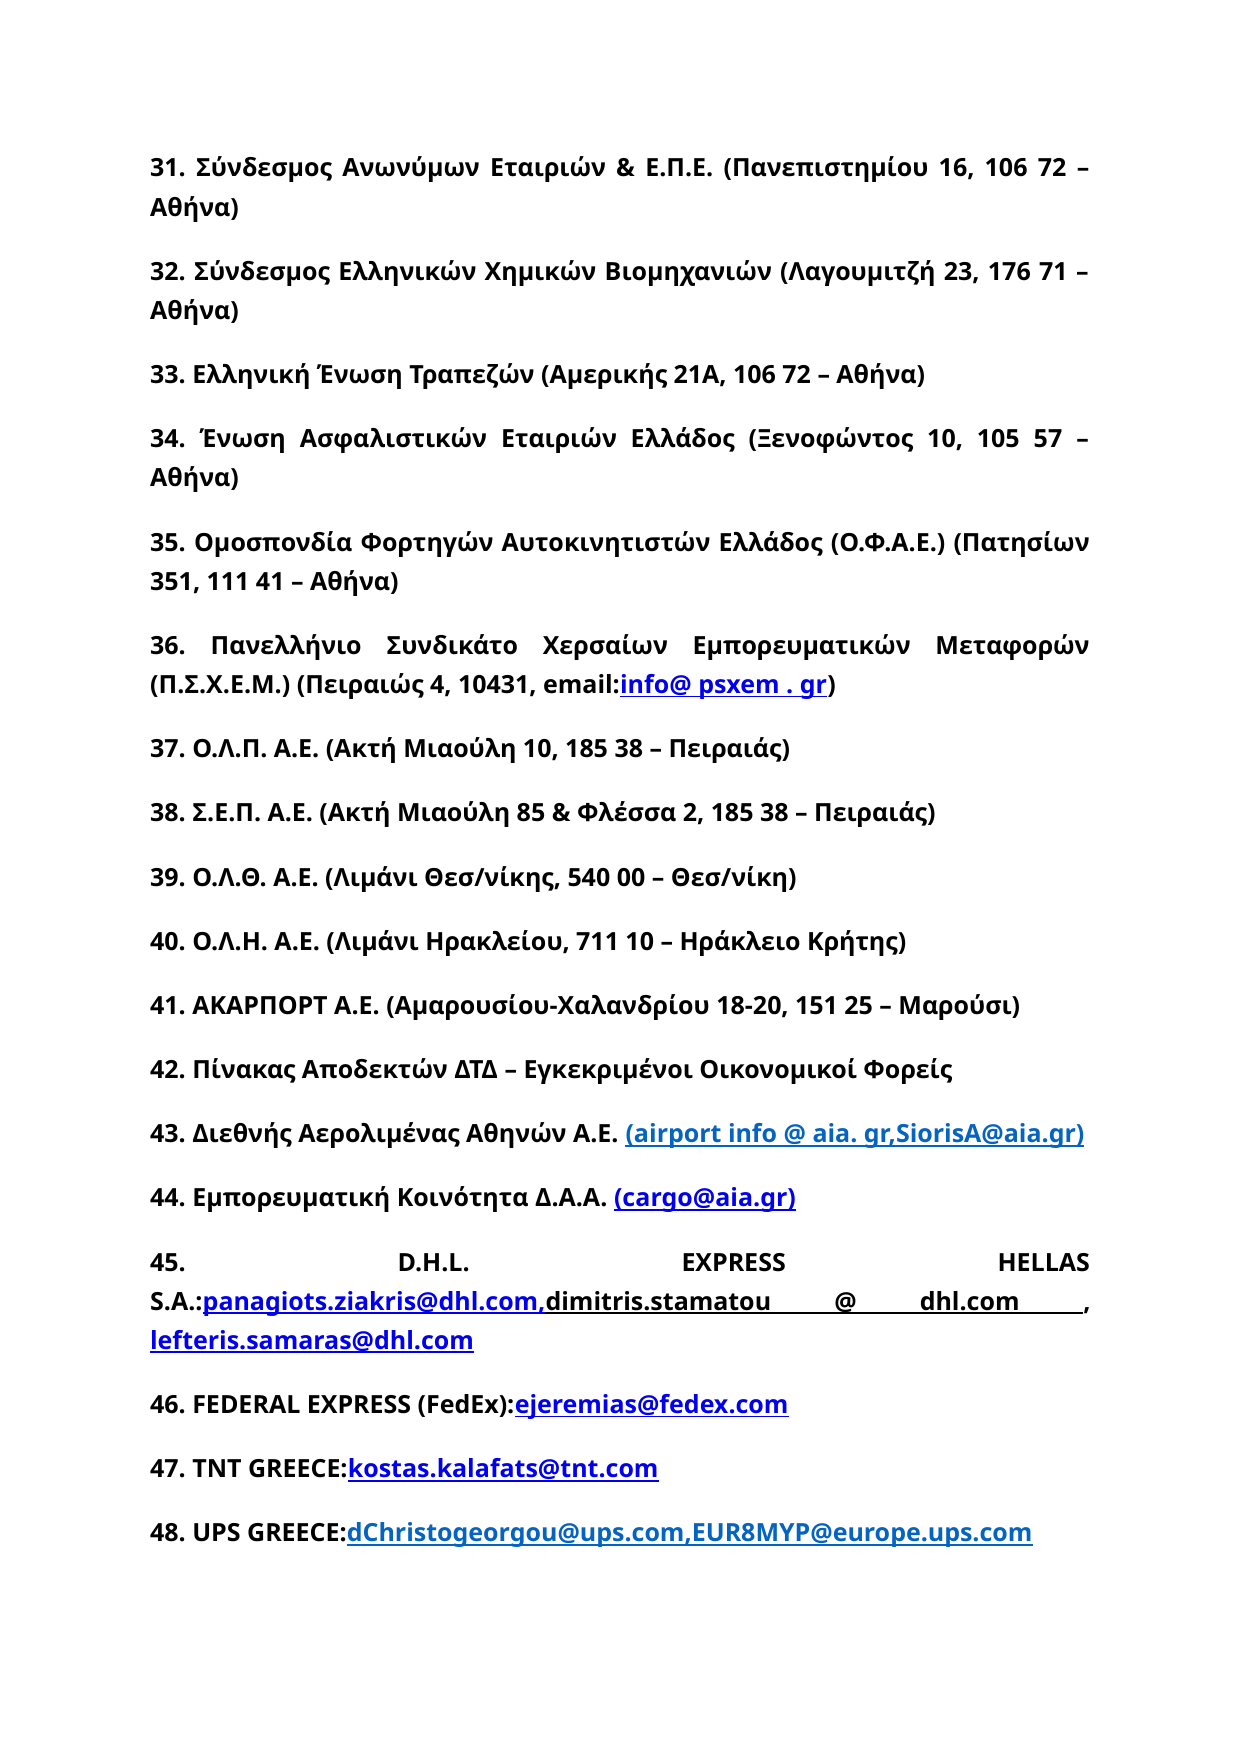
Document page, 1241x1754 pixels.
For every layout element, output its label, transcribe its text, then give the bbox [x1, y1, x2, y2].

text 46. FEDERAL EXPRESS (FedEx):ejeremias@fedex.com [150, 1387, 1090, 1421]
text 38. Σ.Ε.Π. Α.Ε. (Ακτή Μιαούλη 85 & Φλέσσα 2, 185 38 – Πειραιάς) [150, 795, 1090, 829]
text 36. Πανελλήνιο Συνδικάτο Χερσαίων Εμπορευματικών Μεταφορών (Π.Σ.Χ.Ε.Μ.) (Πειραιώς 4, 10431, email:info@ psxem . gr) [150, 627, 1090, 701]
text 45. D.H.L. EXPRESS HELLAS S.A.:panagiots.ziakris@dhl.com,dimitris.stamatou @ dhl.com , lefteris.samaras@dhl.com [150, 1244, 1090, 1357]
text 34. Ένωση Ασφαλιστικών Εταιριών Ελλάδος (Ξενοφώντος 10, 105 57 – Αθήνα) [150, 421, 1090, 494]
text 48. UPS GREECE:dChristogeorgou@ups.com,EUR8MYP@europe.ups.com [150, 1515, 1090, 1549]
text 43. Διεθνής Αερολιμένας Αθηνών A.E. (airport info @ aia. gr,SiorisA@aia.gr) [150, 1116, 1090, 1150]
text 37. Ο.Λ.Π. Α.Ε. (Ακτή Μιαούλη 10, 185 38 – Πειραιάς) [150, 731, 1090, 765]
text 47. TNT GREECE:kostas.kalafats@tnt.com [150, 1451, 1090, 1485]
text 44. Εμπορευματική Κοινότητα Δ.Α.Α. (cargo@aia.gr) [150, 1180, 1090, 1214]
text 42. Πίνακας Αποδεκτών ΔΤΔ – Εγκεκριμένοι Οικονομικοί Φορείς [150, 1052, 1090, 1086]
text 41. ΑΚΑΡΠΟΡΤ Α.Ε. (Αμαρουσίου-Χαλανδρίου 18-20, 151 25 – Μαρούσι) [150, 987, 1090, 1022]
text 33. Ελληνική Ένωση Τραπεζών (Αμερικής 21Α, 106 72 – Αθήνα) [150, 357, 1090, 391]
text 40. Ο.Λ.Η. Α.Ε. (Λιμάνι Ηρακλείου, 711 10 – Ηράκλειο Κρήτης) [150, 923, 1090, 957]
text 39. Ο.Λ.Θ. Α.Ε. (Λιμάνι Θεσ/νίκης, 540 00 – Θεσ/νίκη) [150, 859, 1090, 893]
text 31. Σύνδεσμος Ανωνύμων Εταιριών & Ε.Π.Ε. (Πανεπιστημίου 16, 106 72 – Αθήνα) [150, 150, 1090, 223]
text 35. Ομοσπονδία Φορτηγών Αυτοκινητιστών Ελλάδος (Ο.Φ.Α.Ε.) (Πατησίων 351, 111 41 – Αθήνα) [150, 524, 1090, 597]
text 32. Σύνδεσμος Ελληνικών Χημικών Βιομηχανιών (Λαγουμιτζή 23, 176 71 – Αθήνα) [150, 253, 1090, 327]
